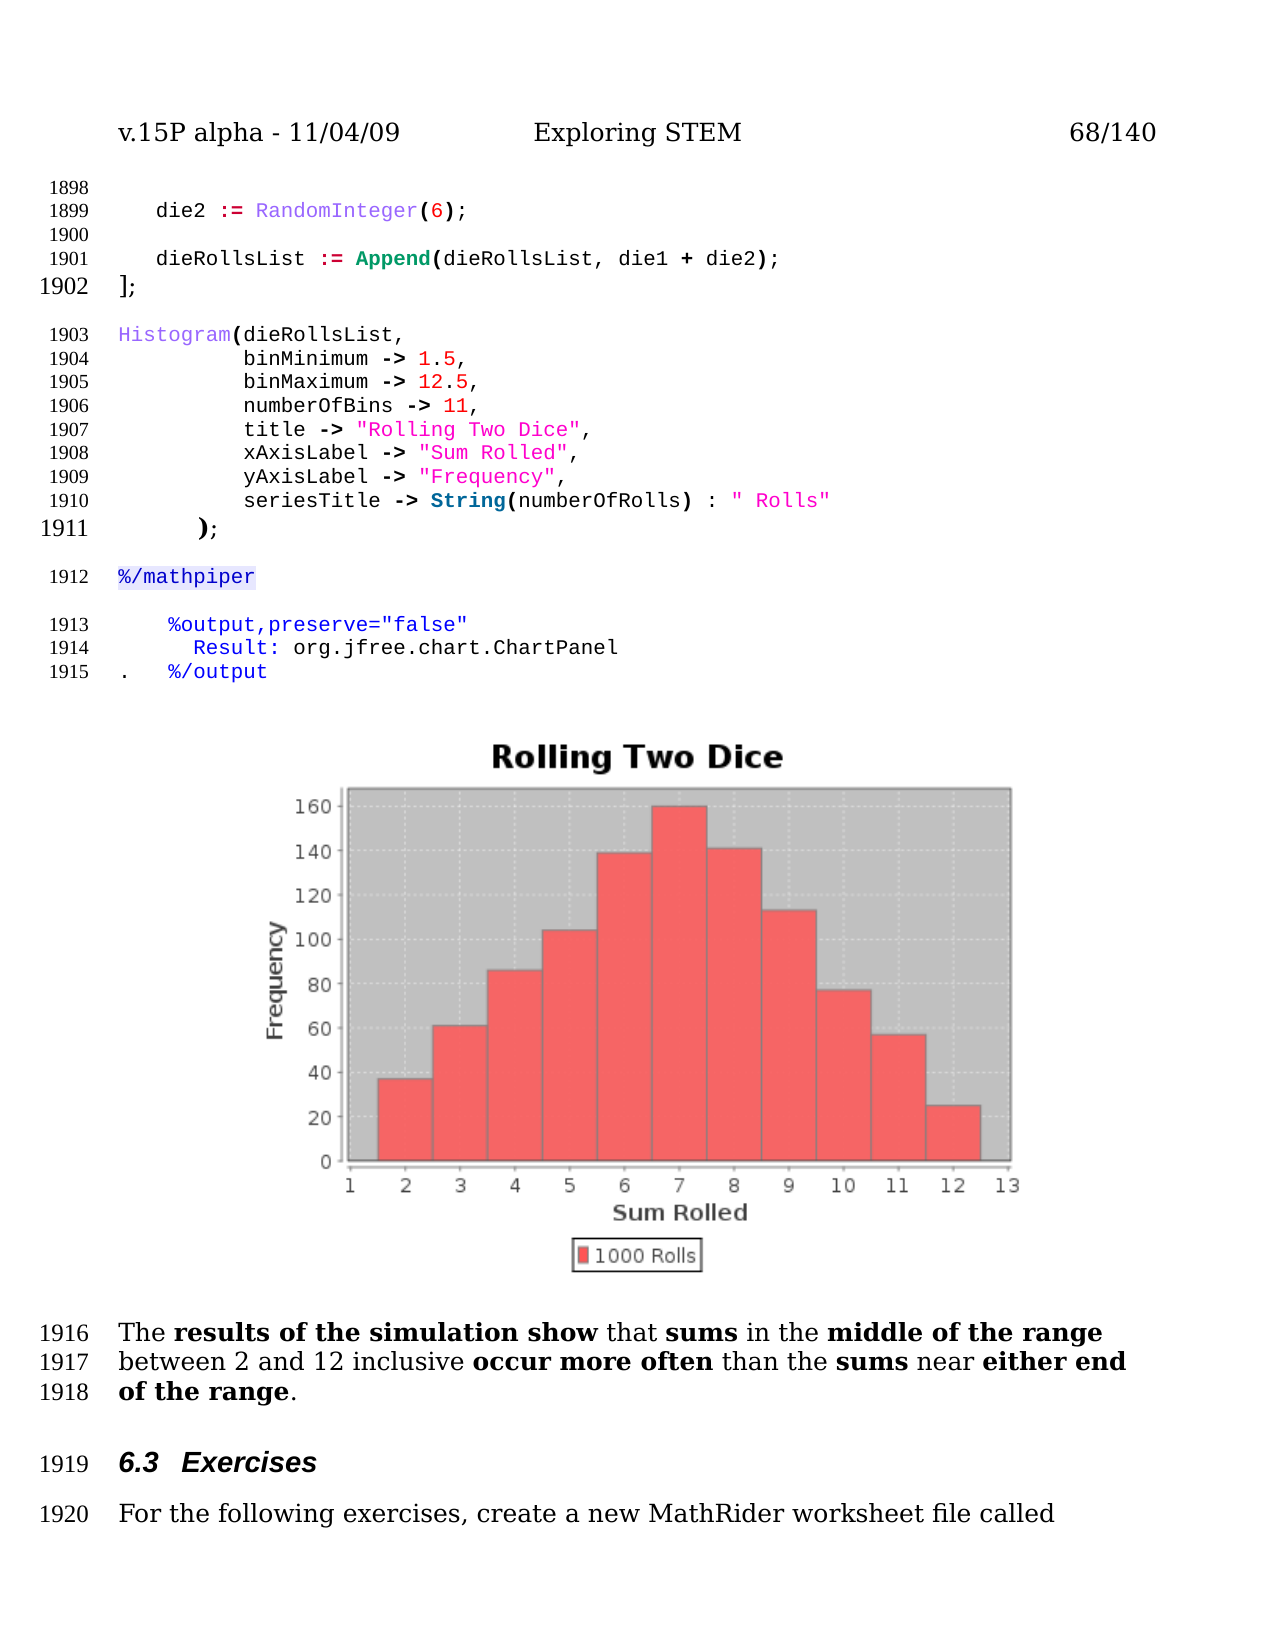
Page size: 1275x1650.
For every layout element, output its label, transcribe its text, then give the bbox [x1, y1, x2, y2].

text . %/output [118, 661, 1157, 684]
text The results of the simulation show that sums in the middle of the range between 2 and 12 inclusive occur more often than the sums near either end of the range. [118, 1318, 1157, 1406]
text die2 := RandomInteger(6); [118, 200, 1157, 224]
text Histogram(dieRollsList, [118, 324, 1157, 348]
text %output,preserve="false" [118, 614, 1157, 637]
text seriesTitle -> String(numberOfRolls) : " Rolls" [118, 490, 1157, 513]
text %/mathpiper [118, 566, 1157, 590]
text For the following exercises, create a new MathRider worksheet file called [118, 1499, 1157, 1529]
text yAxisLabel -> "Frequency", [118, 466, 1157, 490]
text dieRollsList := Append(dieRollsList, die1 + die2); [118, 248, 1157, 271]
text Result: org.jfree.chart.ChartPanel [118, 637, 1157, 661]
text numberOfBins -> 11, [118, 395, 1157, 419]
text binMaximum -> 12.5, [118, 371, 1157, 395]
text ); [118, 513, 1157, 543]
subtitle Exercises [118, 1445, 1157, 1478]
text xAxisLabel -> "Sum Rolled", [118, 442, 1157, 466]
text binMinimum -> 1.5, [118, 348, 1157, 371]
picture [245, 737, 1030, 1274]
text title -> "Rolling Two Dice", [118, 419, 1157, 442]
text ]; [118, 271, 1157, 301]
